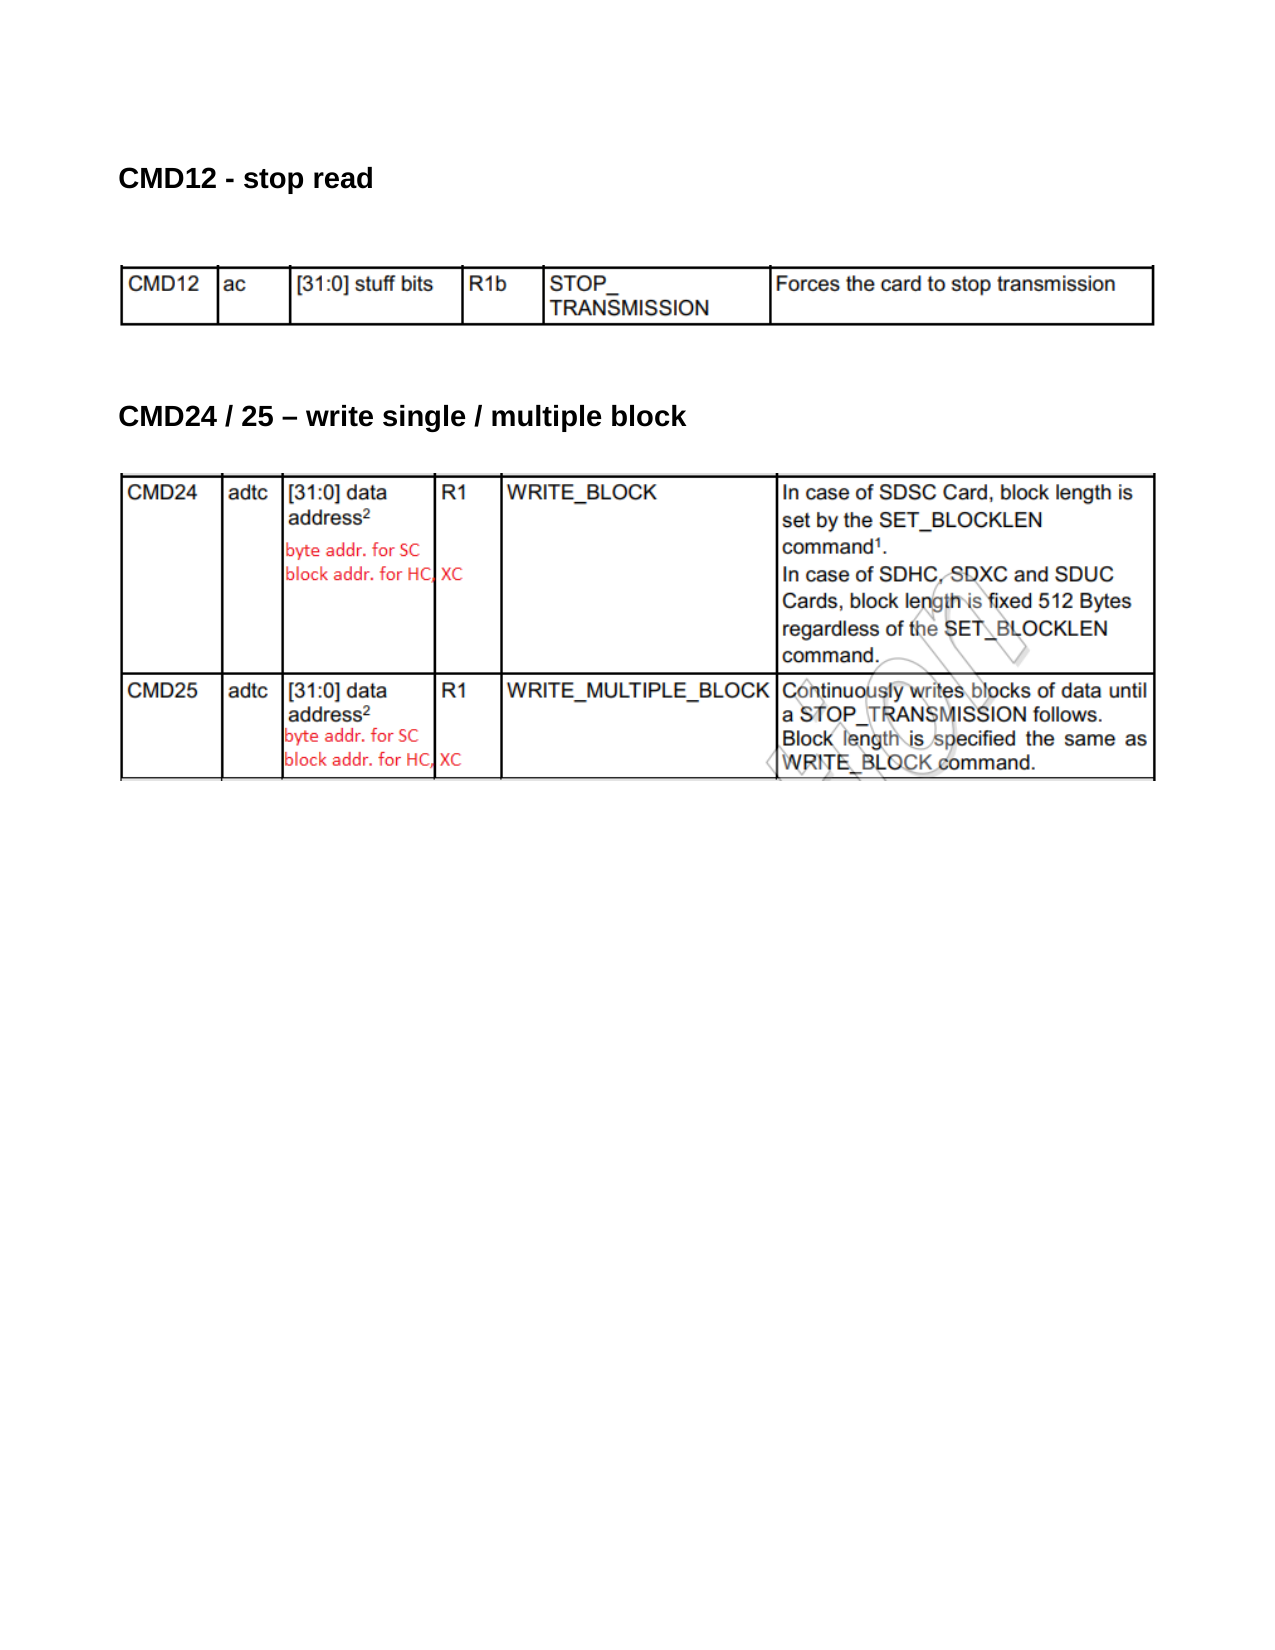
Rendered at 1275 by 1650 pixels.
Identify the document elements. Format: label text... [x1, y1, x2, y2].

subtitle CMD24 / 25 – write single / multiple block [118, 399, 1157, 433]
picture [118, 473, 1157, 781]
picture [118, 265, 1157, 327]
subtitle CMD12 - stop read [118, 161, 1157, 195]
